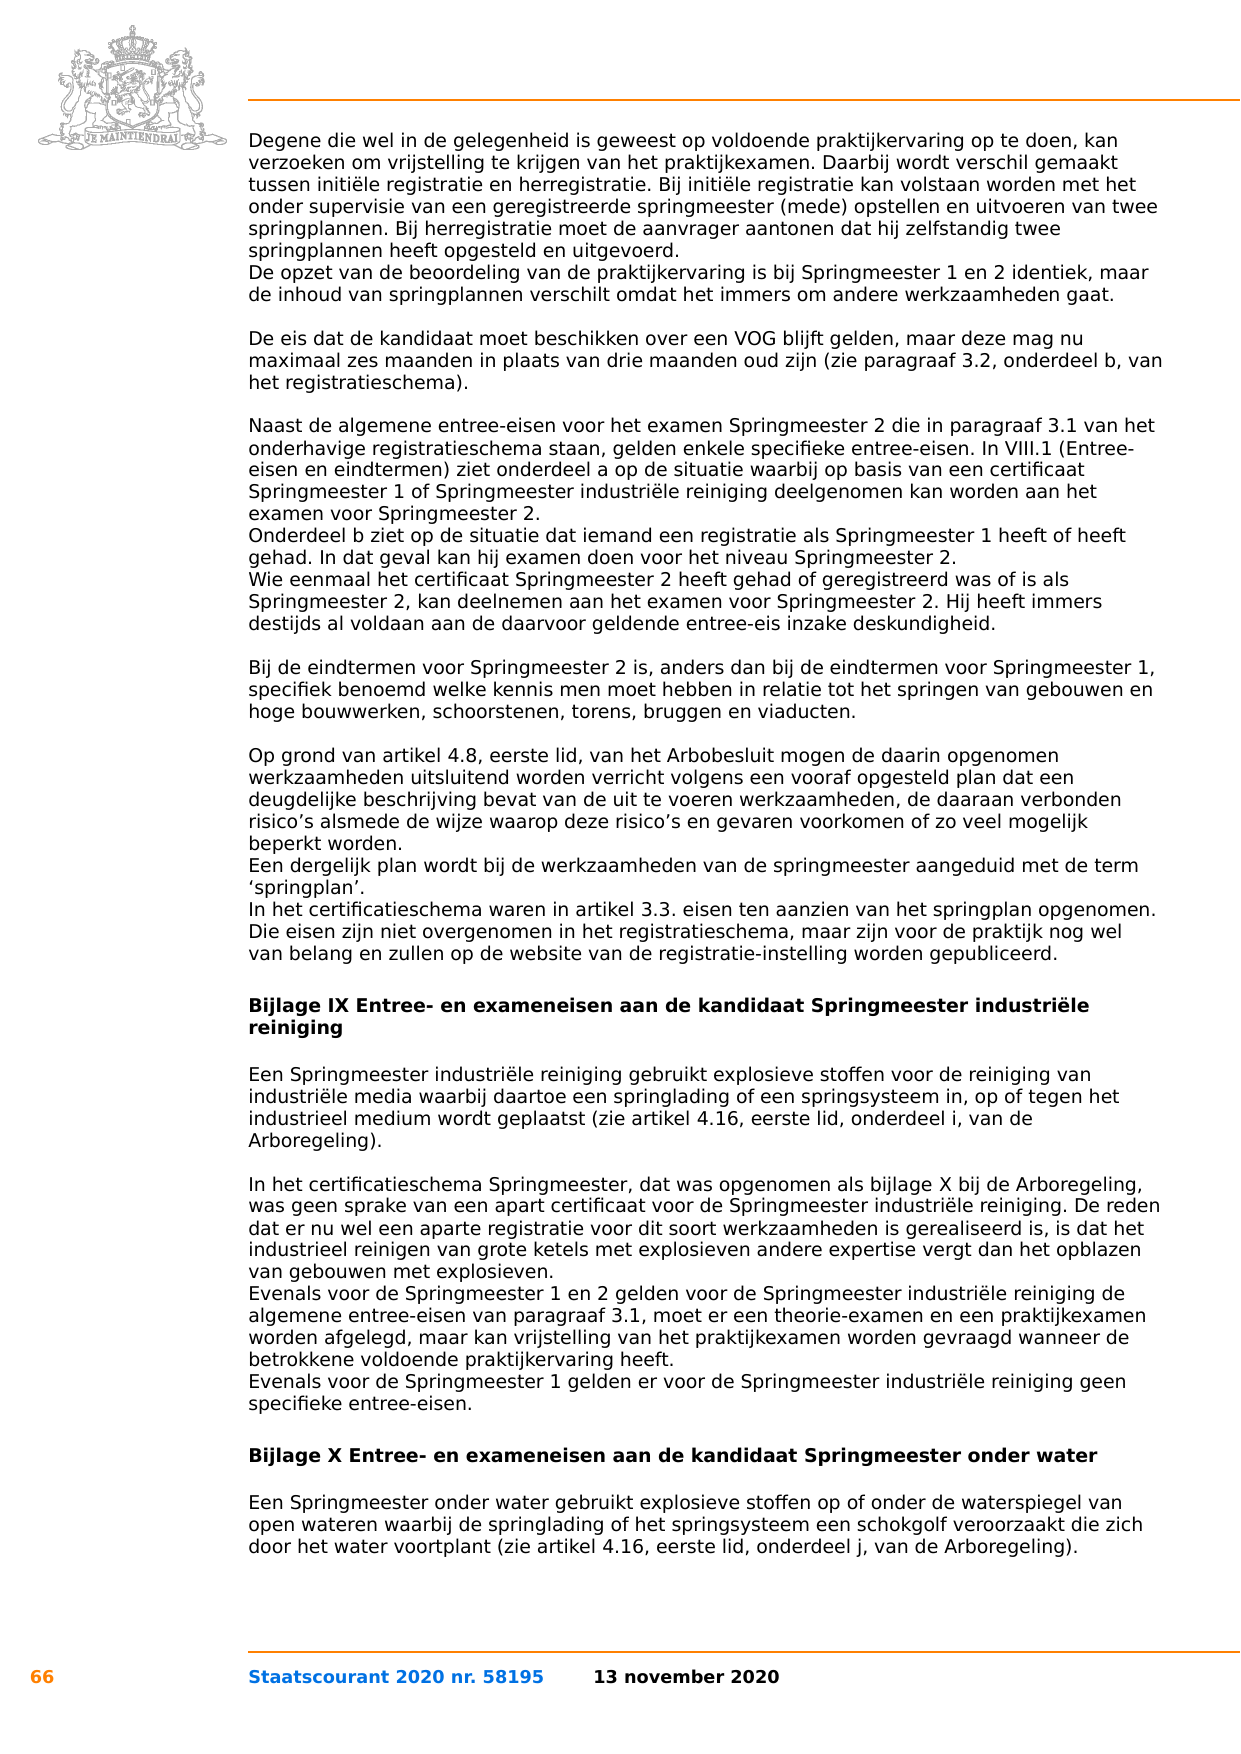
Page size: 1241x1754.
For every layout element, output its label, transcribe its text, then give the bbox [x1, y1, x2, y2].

text Evenals voor de Springmeester 1 gelden er voor de Springmeester industriële reiniging geen specifieke entree-eisen. [248, 1371, 1163, 1415]
text Naast de algemene entree-eisen voor het examen Springmeester 2 die in paragraaf 3.1 van het onderhavige registratieschema staan, gelden enkele specifieke entree-eisen. In VIII.1 (Entree-eisen en eindtermen) ziet onderdeel a op de situatie waarbij op basis van een certificaat Springmeester 1 of Springmeester industriële reiniging deelgenomen kan worden aan het examen voor Springmeester 2. [248, 415, 1163, 525]
subtitle Bijlage X Entree- en exameneisen aan de kandidaat Springmeester onder water [248, 1445, 1163, 1467]
text In het certificatieschema waren in artikel 3.3. eisen ten aanzien van het springplan opgenomen. Die eisen zijn niet overgenomen in het registratieschema, maar zijn voor de praktijk nog wel van belang en zullen op de website van de registratie-instelling worden gepubliceerd. [248, 899, 1163, 965]
text Evenals voor de Springmeester 1 en 2 gelden voor de Springmeester industriële reiniging de algemene entree-eisen van paragraaf 3.1, moet er een theorie-examen en een praktijkexamen worden afgelegd, maar kan vrijstelling van het praktijkexamen worden gevraagd wanneer de betrokkene voldoende praktijkervaring heeft. [248, 1283, 1163, 1371]
text Een dergelijk plan wordt bij de werkzaamheden van de springmeester aangeduid met de term ‘springplan’. [248, 855, 1163, 899]
text De eis dat de kandidaat moet beschikken over een VOG blijft gelden, maar deze mag nu maximaal zes maanden in plaats van drie maanden oud zijn (zie paragraaf 3.2, onderdeel b, van het registratieschema). [248, 328, 1163, 393]
text In het certificatieschema Springmeester, dat was opgenomen als bijlage X bij de Arboregeling, was geen sprake van een apart certificaat voor de Springmeester industriële reiniging. De reden dat er nu wel een aparte registratie voor dit soort werkzaamheden is gerealiseerd is, is dat het industrieel reinigen van grote ketels met explosieven andere expertise vergt dan het opblazen van gebouwen met explosieven. [248, 1173, 1163, 1283]
text Degene die wel in de gelegenheid is geweest op voldoende praktijkervaring op te doen, kan verzoeken om vrijstelling te krijgen van het praktijkexamen. Daarbij wordt verschil gemaakt tussen initiële registratie en herregistratie. Bij initiële registratie kan volstaan worden met het onder supervisie van een geregistreerde springmeester (mede) opstellen en uitvoeren van twee springplannen. Bij herregistratie moet de aanvrager aantonen dat hij zelfstandig twee springplannen heeft opgesteld en uitgevoerd. [248, 130, 1163, 262]
text Een Springmeester industriële reiniging gebruikt explosieve stoffen voor de reiniging van industriële media waarbij daartoe een springlading of een springsysteem in, op of tegen het industrieel medium wordt geplaatst (zie artikel 4.16, eerste lid, onderdeel i, van de Arboregeling). [248, 1064, 1163, 1152]
picture [38, 25, 227, 150]
text De opzet van de beoordeling van de praktijkervaring is bij Springmeester 1 en 2 identiek, maar de inhoud van springplannen verschilt omdat het immers om andere werkzaamheden gaat. [248, 262, 1163, 306]
text Een Springmeester onder water gebruikt explosieve stoffen op of onder de waterspiegel van open wateren waarbij de springlading of het springsysteem een schokgolf veroorzaakt die zich door het water voortplant (zie artikel 4.16, eerste lid, onderdeel j, van de Arboregeling). [248, 1492, 1163, 1558]
text Wie eenmaal het certificaat Springmeester 2 heeft gehad of geregistreerd was of is als Springmeester 2, kan deelnemen aan het examen voor Springmeester 2. Hij heeft immers destijds al voldaan aan de daarvoor geldende entree-eis inzake deskundigheid. [248, 569, 1163, 635]
text Op grond van artikel 4.8, eerste lid, van het Arbobesluit mogen de daarin opgenomen werkzaamheden uitsluitend worden verricht volgens een vooraf opgesteld plan dat een deugdelijke beschrijving bevat van de uit te voeren werkzaamheden, de daaraan verbonden risico’s alsmede de wijze waarop deze risico’s en gevaren voorkomen of zo veel mogelijk beperkt worden. [248, 745, 1163, 855]
text Onderdeel b ziet op de situatie dat iemand een registratie als Springmeester 1 heeft of heeft gehad. In dat geval kan hij examen doen voor het niveau Springmeester 2. [248, 525, 1163, 569]
text Bij de eindtermen voor Springmeester 2 is, anders dan bij de eindtermen voor Springmeester 1, specifiek benoemd welke kennis men moet hebben in relatie tot het springen van gebouwen en hoge bouwwerken, schoorstenen, torens, bruggen en viaducten. [248, 657, 1163, 723]
subtitle Bijlage IX Entree- en exameneisen aan de kandidaat Springmeester industriële reiniging [248, 995, 1163, 1039]
